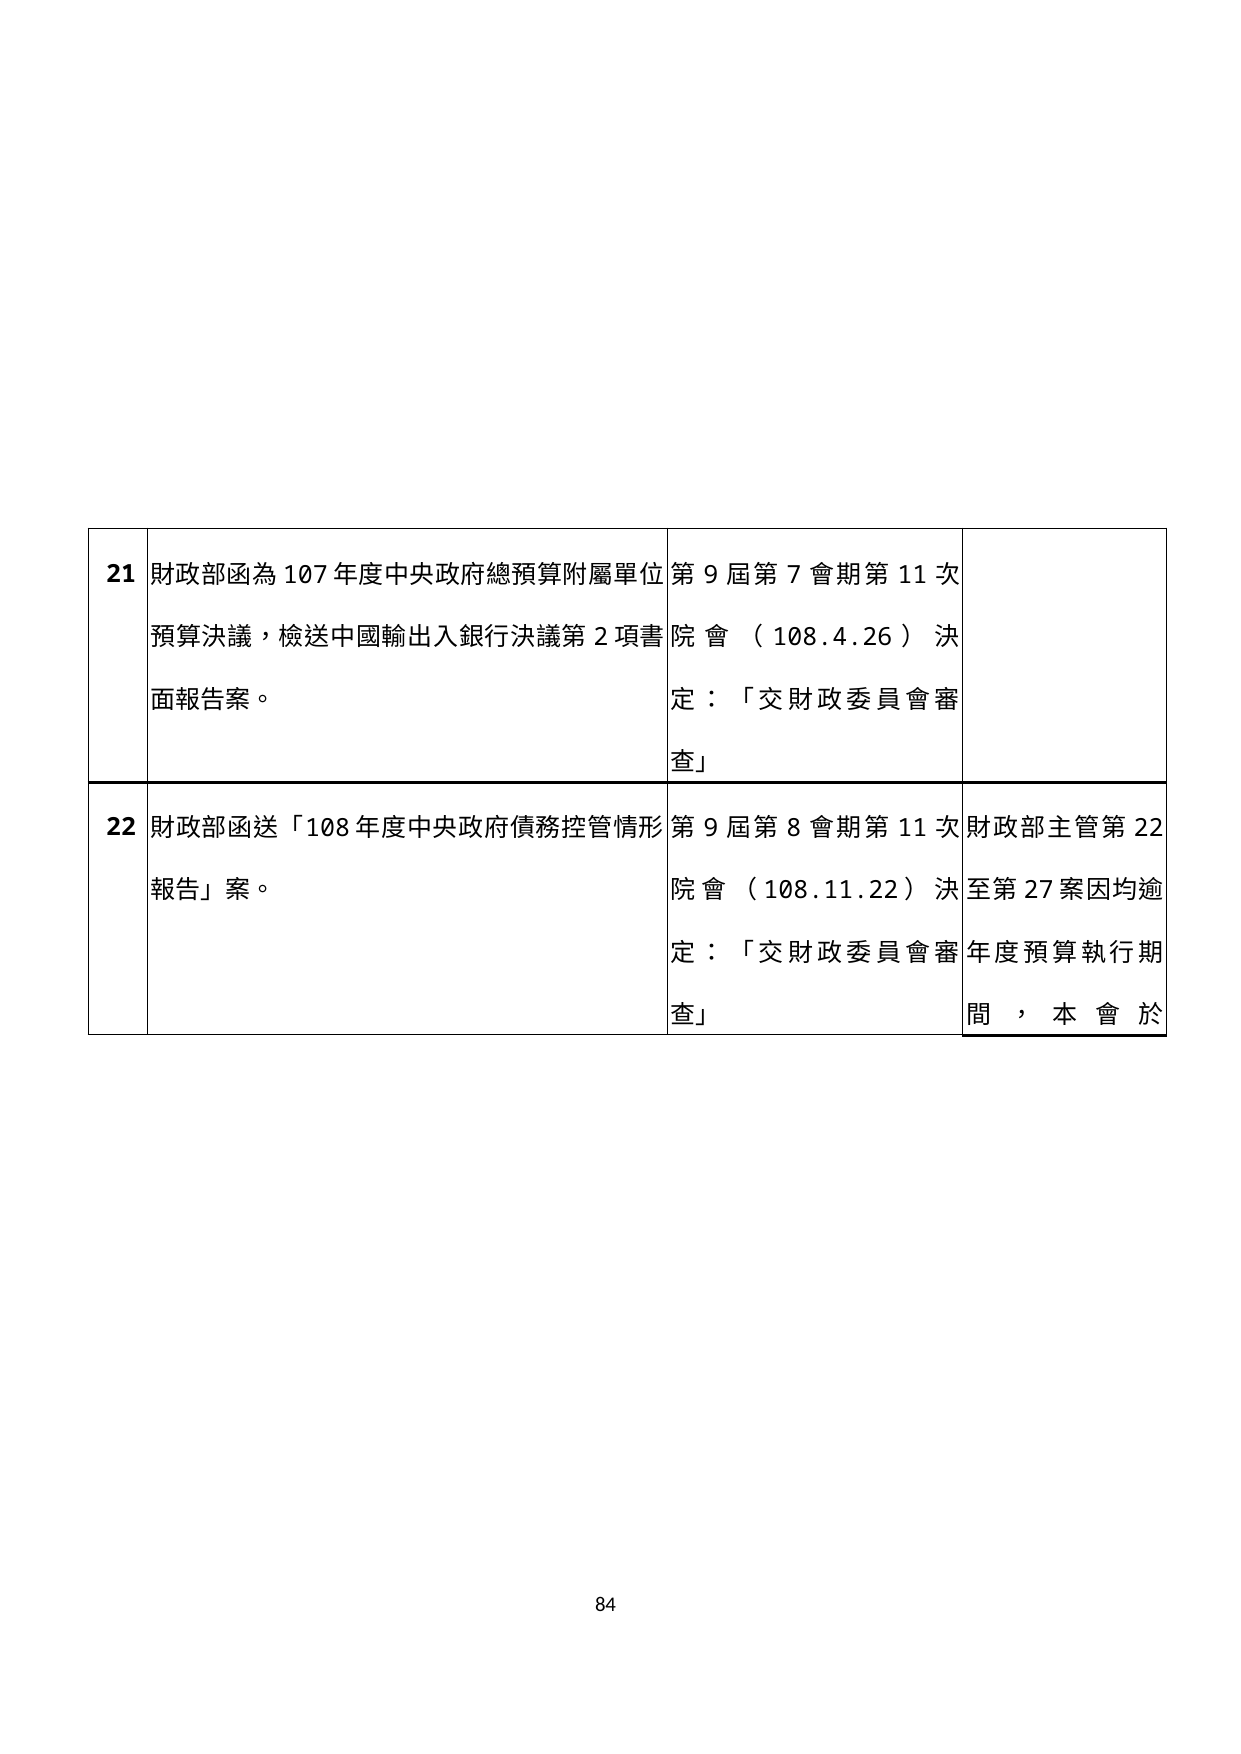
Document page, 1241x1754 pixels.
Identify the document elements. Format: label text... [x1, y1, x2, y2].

table_cell 財政部主管第22至第27案因均逾年度預算執行期間，本會於 [963, 784, 1166, 1034]
table_cell 第9屆第7會期第11次院會（108.4.26）決定：「交財政委員會審查」 [668, 529, 962, 781]
table_cell [963, 529, 1166, 781]
table_cell 財政部函送「108年度中央政府債務控管情形報告」案。 [148, 784, 667, 1034]
table_cell 第9屆第8會期第11次院會（108.11.22）決定：「交財政委員會審查」 [668, 784, 962, 1034]
table_cell 財政部函為107年度中央政府總預算附屬單位預算決議，檢送中國輸出入銀行決議第2項書面報告案。 [148, 529, 667, 781]
table_cell [89, 529, 147, 781]
table_cell [89, 784, 147, 1034]
